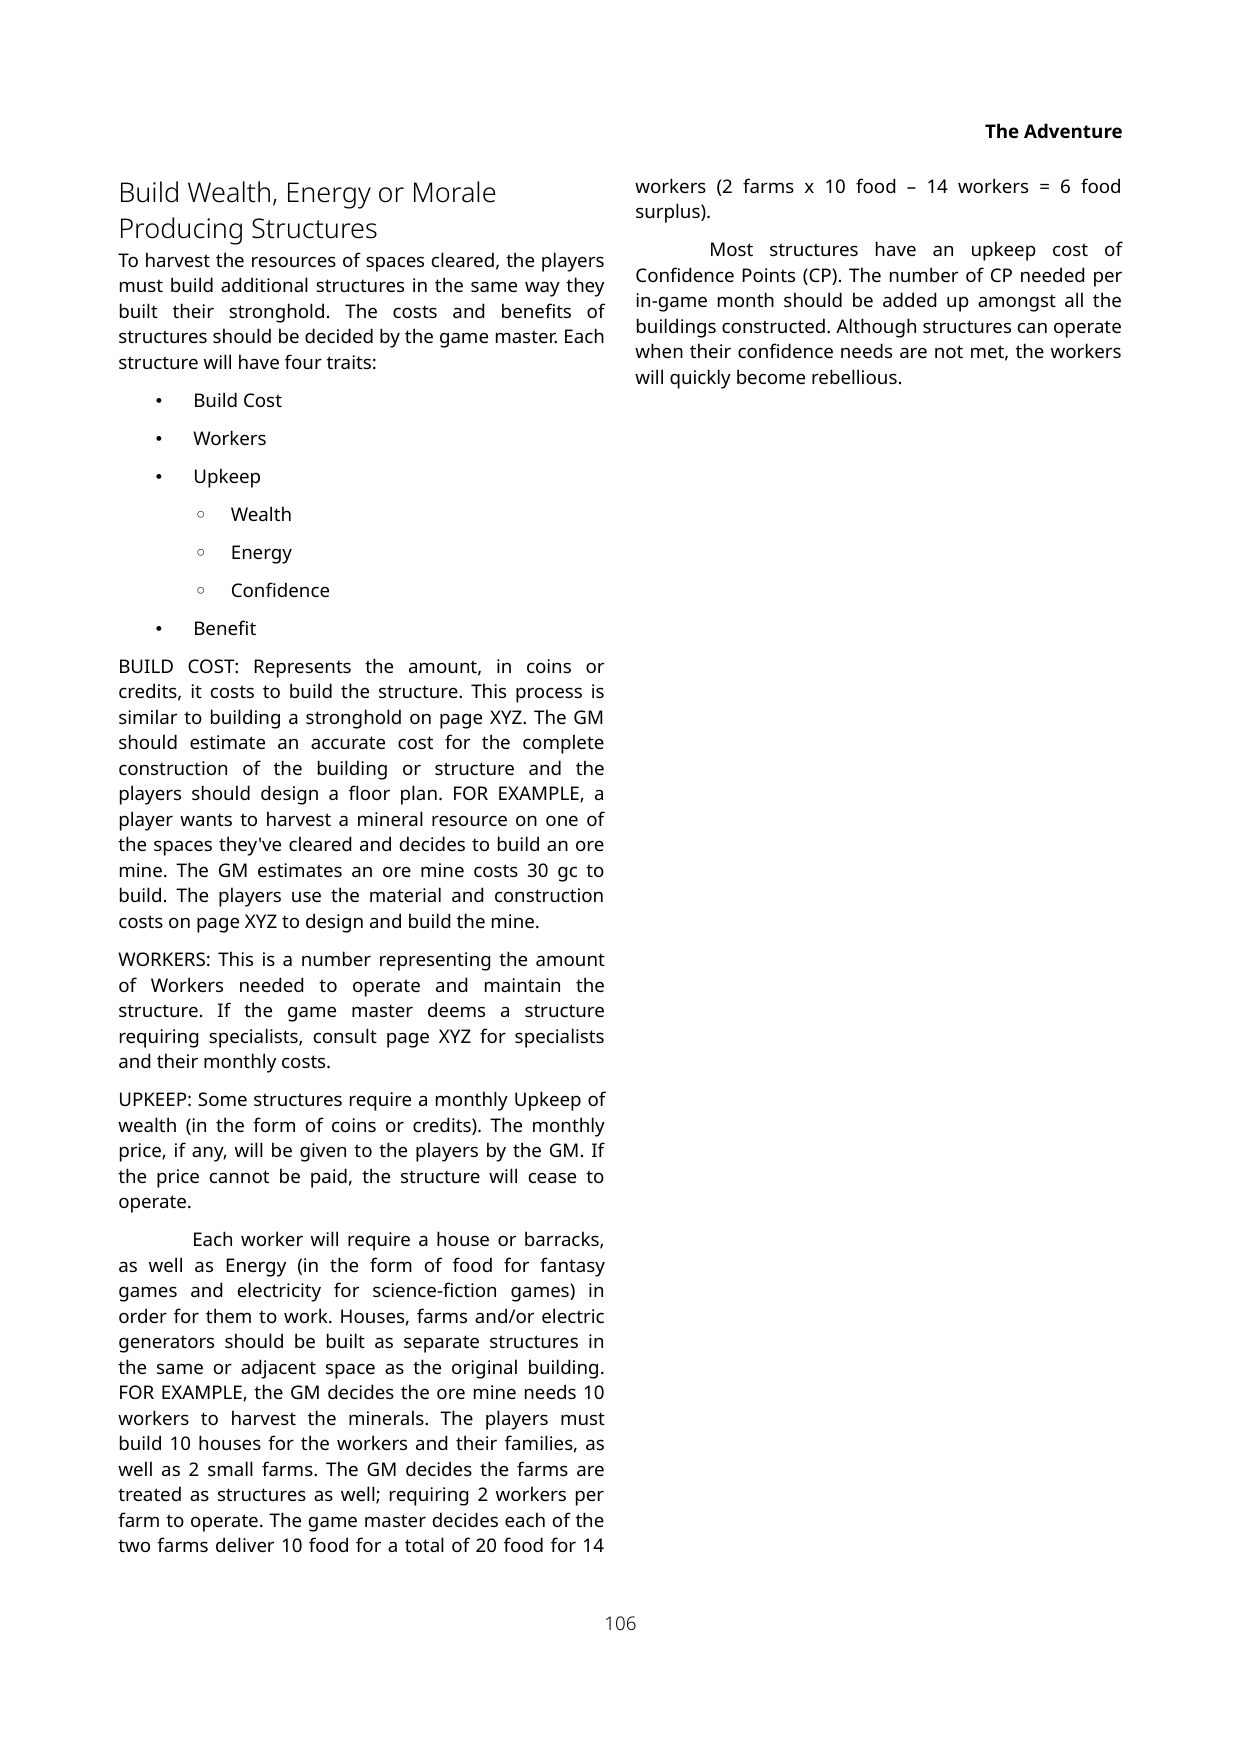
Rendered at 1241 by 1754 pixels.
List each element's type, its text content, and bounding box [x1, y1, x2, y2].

text workers (2 farms x 10 food – 14 workers = 6 food surplus). [635, 173, 1122, 224]
text BUILD COST: Represents the amount, in coins or credits, it costs to build the structure. This process is similar to building a stronghold on page XYZ. The GM should estimate an accurate cost for the complete construction of the building or structure and the players should design a floor plan. FOR EXAMPLE, a player wants to harvest a mineral resource on one of the spaces they've cleared and decides to build an ore mine. The GM estimates an ore mine costs 30 gc to build. The players use the material and construction costs on page XYZ to design and build the mine. [118, 653, 605, 934]
text Each worker will require a house or barracks, as well as Energy (in the form of food for fantasy games and electricity for science-fiction games) in order for them to work. Houses, farms and/or electric generators should be built as separate structures in the same or adjacent space as the original building. FOR EXAMPLE, the GM decides the ore mine needs 10 workers to harvest the minerals. The players must build 10 houses for the workers and their families, as well as 2 small farms. The GM decides the farms are treated as structures as well; requiring 2 workers per farm to operate. The game master decides each of the two farms deliver 10 food for a total of 20 food for 14 [118, 1227, 605, 1558]
text UPKEEP: Some structures require a monthly Upkeep of wealth (in the form of coins or credits). The monthly price, if any, will be given to the players by the GM. If the price cannot be paid, the structure will cease to operate. [118, 1086, 605, 1214]
list Wealth [193, 501, 605, 527]
text To harvest the resources of spaces cleared, the players must build additional structures in the same way they built their stronghold. The costs and benefits of structures should be decided by the game master. Each structure will have four traits: [118, 247, 605, 374]
text WORKERS: This is a number representing the amount of Workers needed to operate and maintain the structure. If the game master deems a structure requiring specialists, consult page XYZ for specialists and their monthly costs. [118, 946, 605, 1074]
list Confidence [193, 577, 605, 603]
list Benefit [156, 615, 605, 641]
list Workers [156, 425, 605, 451]
text Build Wealth, Energy or Morale Producing Structures [118, 173, 605, 247]
list Build Cost [156, 387, 605, 412]
text Most structures have an upkeep cost of Confidence Points (CP). The number of CP needed per in-game month should be added up amongst all the buildings constructed. Although structures can operate when their confidence needs are not met, the workers will quickly become rebellious. [635, 237, 1122, 390]
list Energy [193, 539, 605, 564]
list Upkeep [156, 463, 605, 488]
